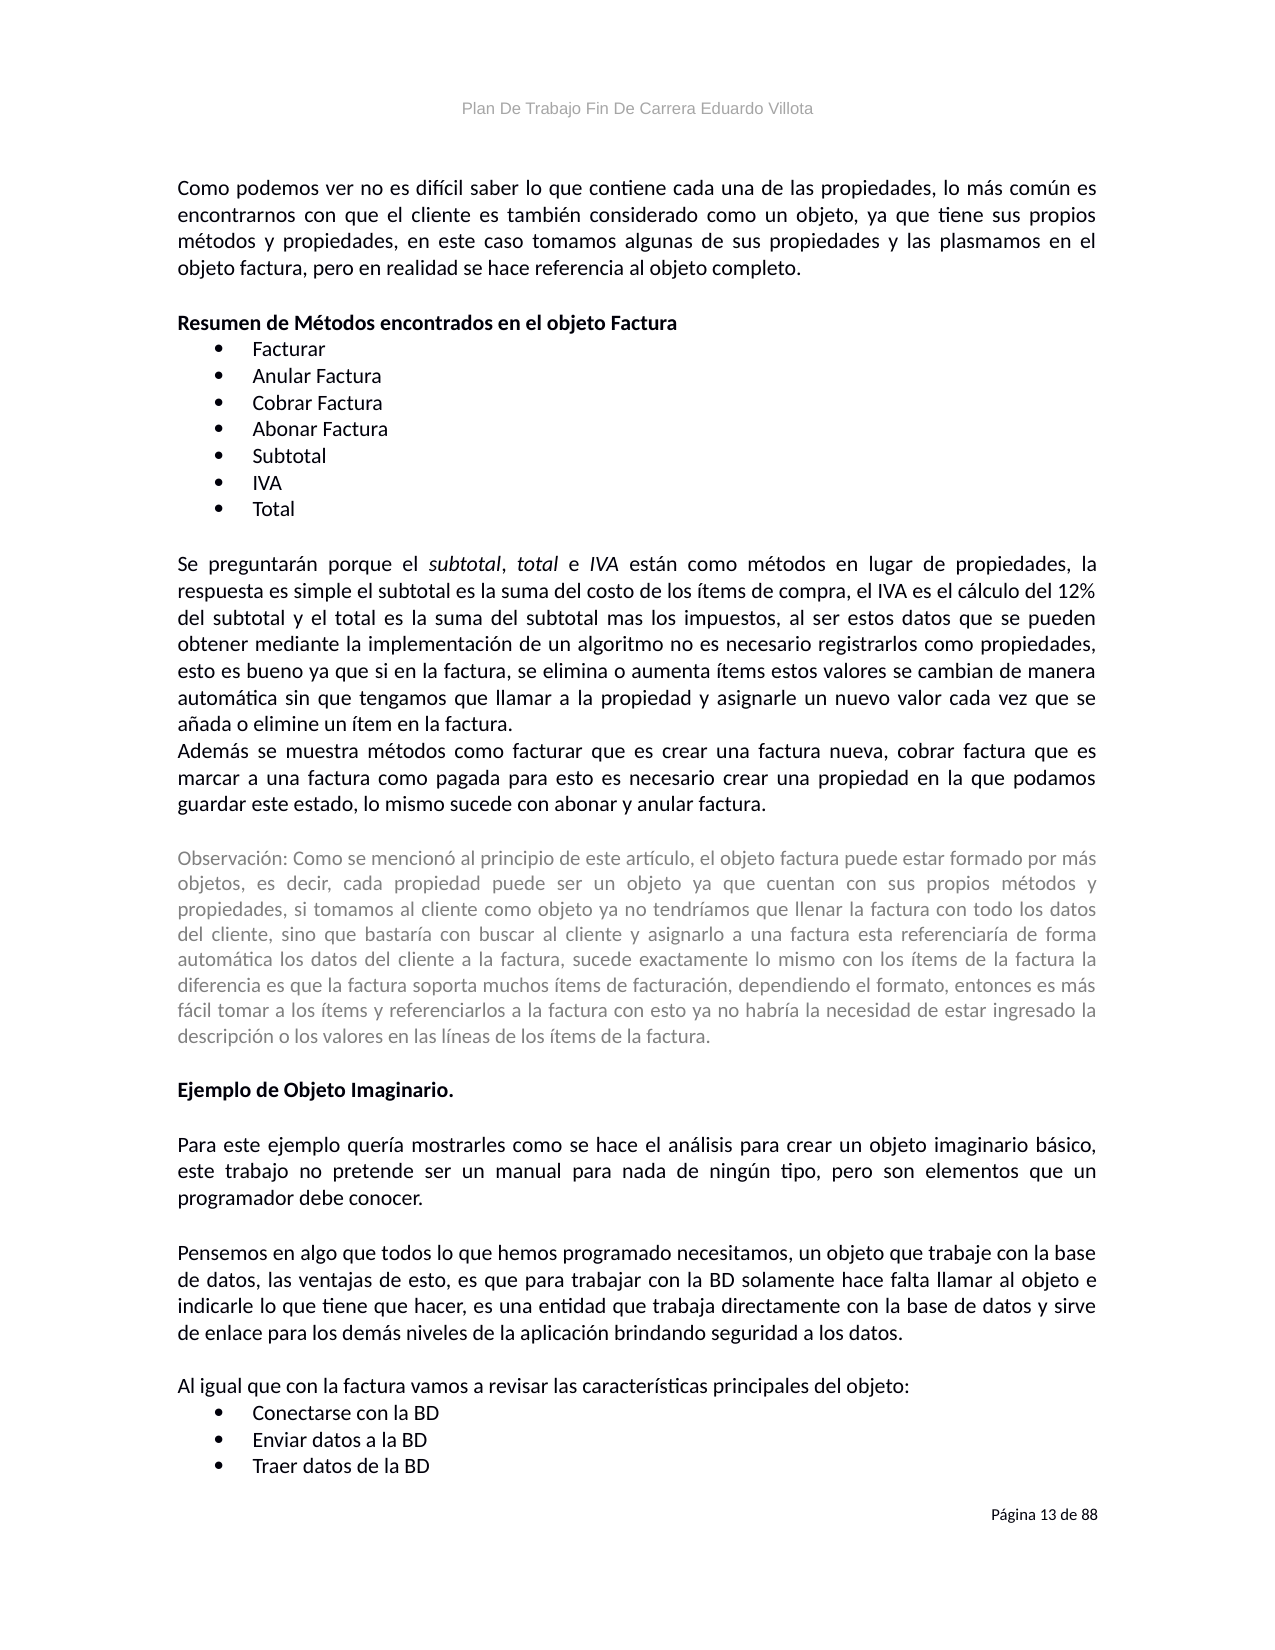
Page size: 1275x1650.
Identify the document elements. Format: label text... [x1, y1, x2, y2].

text Al igual que con la factura vamos a revisar las características principales del objeto: [177, 1372, 1098, 1399]
list IVA [215, 469, 1098, 496]
list Conectarse con la BD [215, 1399, 1098, 1426]
text Ejemplo de Objeto Imaginario. [177, 1076, 1098, 1103]
text Resumen de Métodos encontrados en el objeto Factura [177, 309, 1098, 336]
list Abonar Factura [215, 416, 1098, 442]
text Pensemos en algo que todos lo que hemos programado necesitamos, un objeto que trabaje con la base de datos, las ventajas de esto, es que para trabajar con la BD solamente hace falta llamar al objeto e indicarle lo que tiene que hacer, es una entidad que trabaja directamente con la base de datos y sirve de enlace para los demás niveles de la aplicación brindando seguridad a los datos. [177, 1239, 1098, 1346]
text Para este ejemplo quería mostrarles como se hace el análisis para crear un objeto imaginario básico, este trabajo no pretende ser un manual para nada de ningún tipo, pero son elementos que un programador debe conocer. [177, 1131, 1098, 1211]
list Cobrar Factura [215, 389, 1098, 416]
list Enviar datos a la BD [215, 1426, 1098, 1452]
list Traer datos de la BD [215, 1452, 1098, 1479]
list Total [215, 496, 1098, 522]
list Facturar [215, 336, 1098, 362]
list Anular Factura [215, 362, 1098, 389]
text Observación: Como se mencionó al principio de este artículo, el objeto factura puede estar formado por más objetos, es decir, cada propiedad puede ser un objeto ya que cuentan con sus propios métodos y propiedades, si tomamos al cliente como objeto ya no tendríamos que llenar la factura con todo los datos del cliente, sino que bastaría con buscar al cliente y asignarlo a una factura esta referenciaría de forma automática los datos del cliente a la factura, sucede exactamente lo mismo con los ítems de la factura la diferencia es que la factura soporta muchos ítems de facturación, dependiendo el formato, entonces es más fácil tomar a los ítems y referenciarlos a la factura con esto ya no habría la necesidad de estar ingresado la descripción o los valores en las líneas de los ítems de la factura. [177, 845, 1098, 1048]
text Se preguntarán porque el subtotal, total e IVA están como métodos en lugar de propiedades, la respuesta es simple el subtotal es la suma del costo de los ítems de compra, el IVA es el cálculo del 12% del subtotal y el total es la suma del subtotal mas los impuestos, al ser estos datos que se pueden obtener mediante la implementación de un algoritmo no es necesario registrarlos como propiedades, esto es bueno ya que si en la factura, se elimina o aumenta ítems estos valores se cambian de manera automática sin que tengamos que llamar a la propiedad y asignarle un nuevo valor cada vez que se añada o elimine un ítem en la factura. [177, 550, 1098, 737]
text Como podemos ver no es difícil saber lo que contiene cada una de las propiedades, lo más común es encontrarnos con que el cliente es también considerado como un objeto, ya que tiene sus propios métodos y propiedades, en este caso tomamos algunas de sus propiedades y las plasmamos en el objeto factura, pero en realidad se hace referencia al objeto completo. [177, 174, 1098, 281]
list Subtotal [215, 442, 1098, 469]
text Además se muestra métodos como facturar que es crear una factura nueva, cobrar factura que es marcar a una factura como pagada para esto es necesario crear una propiedad en la que podamos guardar este estado, lo mismo sucede con abonar y anular factura. [177, 737, 1098, 817]
